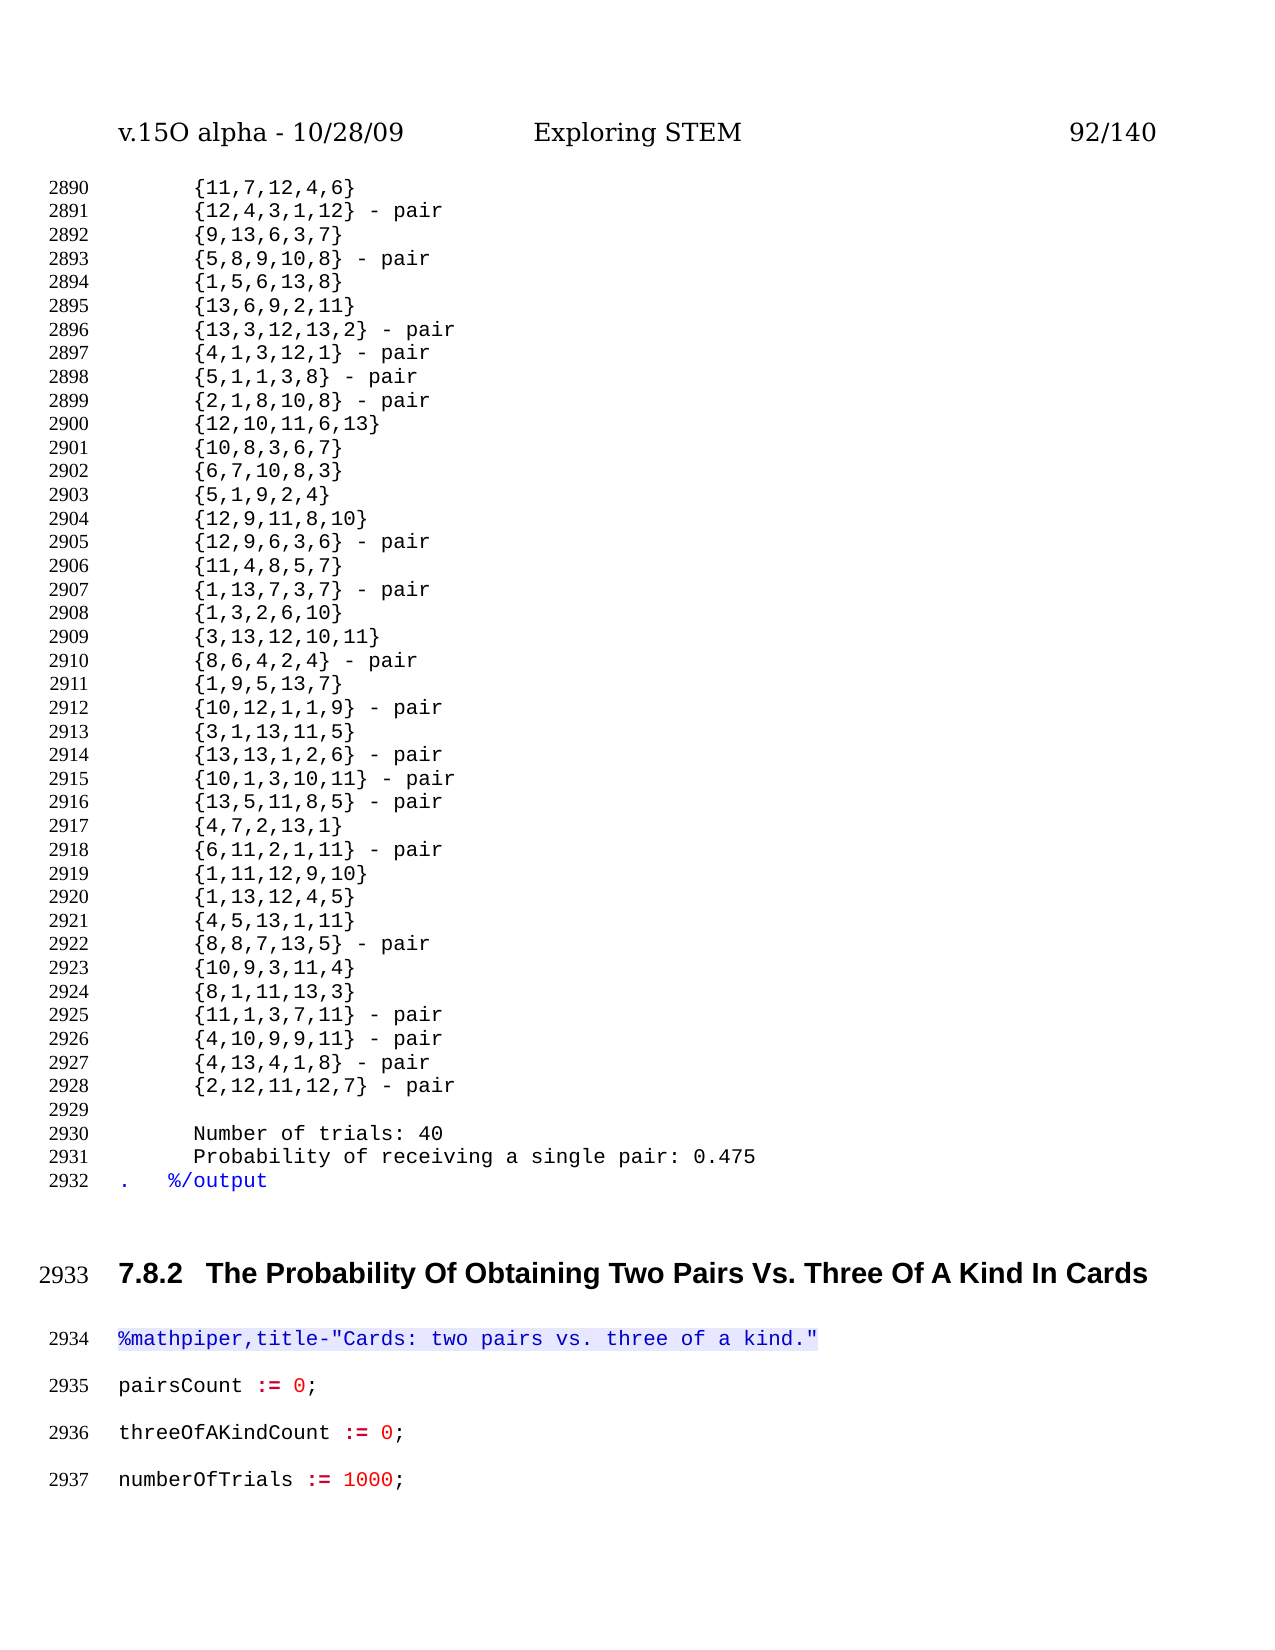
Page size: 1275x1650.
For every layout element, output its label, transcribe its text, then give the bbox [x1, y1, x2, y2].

text {11,4,8,5,7} [118, 555, 1157, 579]
text {5,1,1,3,8} - pair [118, 366, 1157, 389]
text {4,5,13,1,11} [118, 910, 1157, 933]
text {5,8,9,10,8} - pair [118, 248, 1157, 271]
text {13,3,12,13,2} - pair [118, 319, 1157, 342]
text {3,13,12,10,11} [118, 626, 1157, 650]
text {4,10,9,9,11} - pair [118, 1028, 1157, 1052]
text {11,7,12,4,6} [118, 177, 1157, 200]
text {4,1,3,12,1} - pair [118, 342, 1157, 366]
text {6,11,2,1,11} - pair [118, 839, 1157, 862]
subtitle The Probability Of Obtaining Two Pairs Vs. Three Of A Kind In Cards [118, 1256, 1157, 1289]
text {1,3,2,6,10} [118, 602, 1157, 626]
text {1,13,12,4,5} [118, 886, 1157, 910]
text {12,4,3,1,12} - pair [118, 200, 1157, 224]
text {12,9,6,3,6} - pair [118, 531, 1157, 555]
text {8,1,11,13,3} [118, 981, 1157, 1004]
text {5,1,9,2,4} [118, 484, 1157, 508]
text {3,1,13,11,5} [118, 721, 1157, 744]
text pairsCount := 0; [118, 1375, 1157, 1398]
text {6,7,10,8,3} [118, 461, 1157, 484]
text Number of trials: 40 [118, 1123, 1157, 1146]
text {1,9,5,13,7} [118, 673, 1157, 697]
text . %/output [118, 1170, 1157, 1193]
text {10,9,3,11,4} [118, 957, 1157, 981]
text Probability of receiving a single pair: 0.475 [118, 1146, 1157, 1170]
text {1,11,12,9,10} [118, 862, 1157, 886]
text {8,6,4,2,4} - pair [118, 650, 1157, 673]
text {12,10,11,6,13} [118, 413, 1157, 437]
text {2,12,11,12,7} - pair [118, 1075, 1157, 1099]
text {1,5,6,13,8} [118, 271, 1157, 295]
text {10,12,1,1,9} - pair [118, 697, 1157, 721]
text {1,13,7,3,7} - pair [118, 579, 1157, 602]
text {9,13,6,3,7} [118, 224, 1157, 248]
text numberOfTrials := 1000; [118, 1469, 1157, 1493]
text threeOfAKindCount := 0; [118, 1422, 1157, 1446]
text {2,1,8,10,8} - pair [118, 389, 1157, 413]
text {10,8,3,6,7} [118, 437, 1157, 461]
text {13,6,9,2,11} [118, 295, 1157, 319]
text {10,1,3,10,11} - pair [118, 768, 1157, 792]
text {13,5,11,8,5} - pair [118, 792, 1157, 815]
text {4,7,2,13,1} [118, 815, 1157, 839]
text %mathpiper,title-"Cards: two pairs vs. three of a kind." [118, 1327, 1157, 1351]
text {12,9,11,8,10} [118, 508, 1157, 531]
text {11,1,3,7,11} - pair [118, 1004, 1157, 1028]
text {4,13,4,1,8} - pair [118, 1052, 1157, 1075]
text {8,8,7,13,5} - pair [118, 933, 1157, 957]
text {13,13,1,2,6} - pair [118, 744, 1157, 768]
